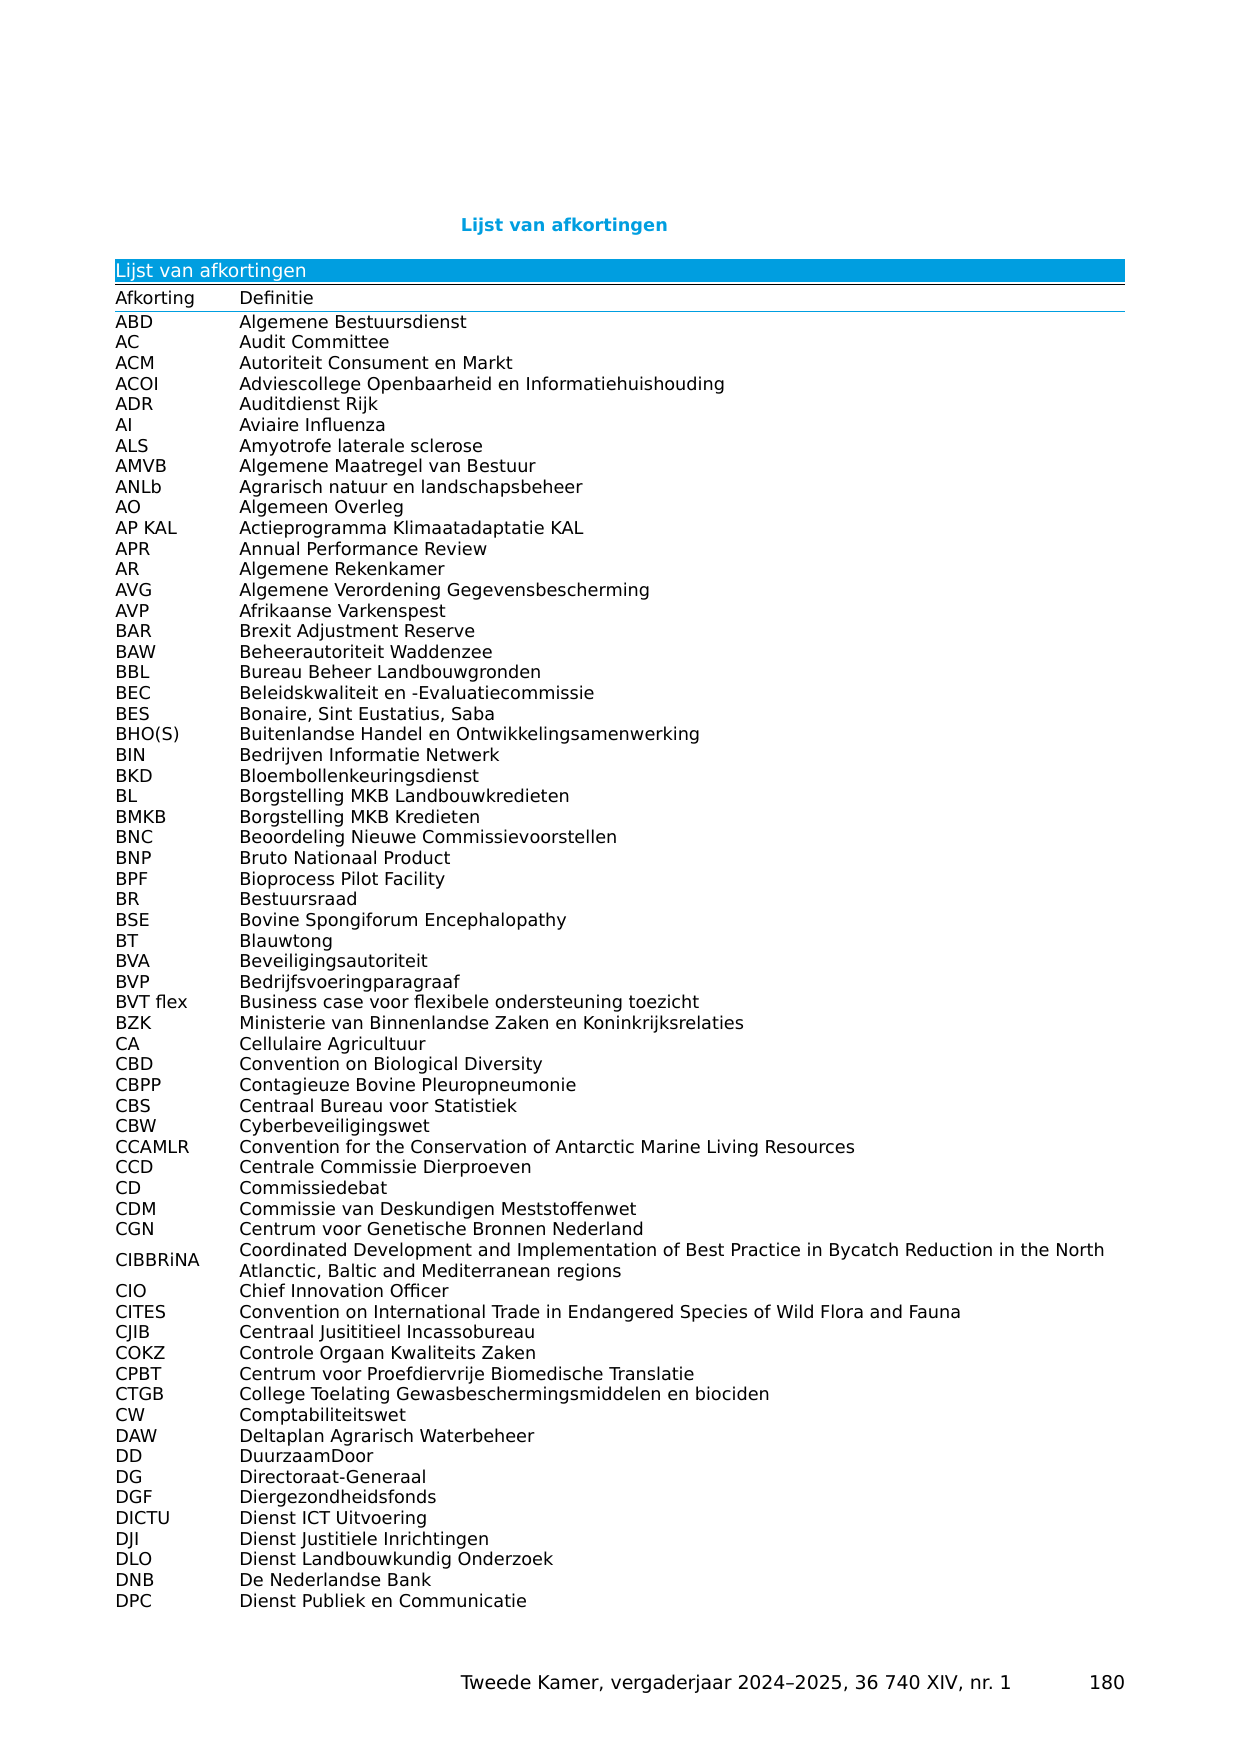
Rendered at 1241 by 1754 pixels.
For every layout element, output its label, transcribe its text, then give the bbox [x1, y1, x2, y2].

table_cell Centrum voor Genetische Bronnen Nederland [236, 1219, 1125, 1240]
table_cell AVG [115, 580, 236, 601]
table_cell Afrikaanse Varkenspest [236, 601, 1125, 621]
table_cell AP KAL [115, 518, 236, 539]
table_cell Centrale Commissie Dierproeven [236, 1158, 1125, 1178]
table_cell CITES [115, 1302, 236, 1322]
table_cell ACM [115, 353, 236, 374]
table_cell CCAMLR [115, 1137, 236, 1157]
table_cell CW [115, 1405, 236, 1426]
table_cell ACOI [115, 374, 236, 394]
table_cell CIBBRiNA [115, 1240, 236, 1281]
table_cell AR [115, 559, 236, 580]
table_cell Commissiedebat [236, 1178, 1125, 1199]
table_cell CDM [115, 1199, 236, 1219]
table_cell DD [115, 1446, 236, 1467]
table_cell DG [115, 1467, 236, 1487]
table_cell DICTU [115, 1508, 236, 1529]
table_cell Definitie [236, 285, 1125, 311]
table_cell Cellulaire Agricultuur [236, 1034, 1125, 1054]
table_cell Dienst ICT Uitvoering [236, 1508, 1125, 1529]
table_cell Dienst Justitiele Inrichtingen [236, 1529, 1125, 1549]
table_cell Business case voor flexibele ondersteuning toezicht [236, 993, 1125, 1013]
table_cell CCD [115, 1158, 236, 1178]
table_cell Agrarisch natuur en landschapsbeheer [236, 477, 1125, 497]
table_cell Dienst Landbouwkundig Onderzoek [236, 1549, 1125, 1570]
table_cell Beleidskwaliteit en -Evaluatiecommissie [236, 683, 1125, 704]
table_cell Deltaplan Agrarisch Waterbeheer [236, 1426, 1125, 1446]
table_cell COKZ [115, 1343, 236, 1364]
table_cell Dienst Publiek en Communicatie [236, 1591, 1125, 1611]
table_cell Brexit Adjustment Reserve [236, 621, 1125, 642]
table_cell DJI [115, 1529, 236, 1549]
table_cell CA [115, 1034, 236, 1054]
table_cell AC [115, 333, 236, 353]
table_cell Beveiligingsautoriteit [236, 951, 1125, 972]
table_cell Chief Innovation Officer [236, 1281, 1125, 1302]
table_cell AO [115, 498, 236, 518]
table_cell DGF [115, 1488, 236, 1508]
table_cell CGN [115, 1219, 236, 1240]
table_cell BAR [115, 621, 236, 642]
table_cell CTGB [115, 1384, 236, 1405]
table_cell BAW [115, 642, 236, 662]
table_cell DuurzaamDoor [236, 1446, 1125, 1467]
table_cell BHO(S) [115, 724, 236, 745]
table_cell Afkorting [115, 285, 236, 311]
table_cell BVT flex [115, 993, 236, 1013]
table_cell BNP [115, 848, 236, 869]
table_cell BIN [115, 745, 236, 766]
table_cell Beheerautoriteit Waddenzee [236, 642, 1125, 662]
table_cell Beoordeling Nieuwe Commissievoorstellen [236, 828, 1125, 848]
table_cell Algemene Verordening Gegevensbescherming [236, 580, 1125, 601]
table_cell BR [115, 889, 236, 910]
table_cell ABD [115, 312, 236, 332]
table_cell CBW [115, 1116, 236, 1137]
table_cell Blauwtong [236, 931, 1125, 951]
table_cell AI [115, 415, 236, 436]
table_cell BPF [115, 869, 236, 889]
table_cell BT [115, 931, 236, 951]
table_cell Bestuursraad [236, 889, 1125, 910]
table_cell BL [115, 786, 236, 807]
table_cell Borgstelling MKB Kredieten [236, 807, 1125, 827]
table_cell De Nederlandse Bank [236, 1570, 1125, 1591]
table_cell Bloembollenkeuringsdienst [236, 766, 1125, 786]
table_cell Aviaire Influenza [236, 415, 1125, 436]
table_cell DAW [115, 1426, 236, 1446]
table_cell Annual Performance Review [236, 539, 1125, 559]
table_cell Bonaire, Sint Eustatius, Saba [236, 704, 1125, 724]
table_cell BNC [115, 828, 236, 848]
table_cell DLO [115, 1549, 236, 1570]
table_cell Convention on Biological Diversity [236, 1054, 1125, 1075]
table_cell CBS [115, 1096, 236, 1116]
table_cell Controle Orgaan Kwaliteits Zaken [236, 1343, 1125, 1364]
table_cell Centrum voor Proefdiervrije Biomedische Translatie [236, 1364, 1125, 1384]
table_cell CPBT [115, 1364, 236, 1384]
table_cell AMVB [115, 456, 236, 477]
table_cell Commissie van Deskundigen Meststoffenwet [236, 1199, 1125, 1219]
table_cell Autoriteit Consument en Markt [236, 353, 1125, 374]
table_cell BMKB [115, 807, 236, 827]
table_cell Bedrijfsvoeringparagraaf [236, 972, 1125, 992]
table_cell BSE [115, 910, 236, 931]
table_cell ADR [115, 394, 236, 415]
table_cell Adviescollege Openbaarheid en Informatiehuishouding [236, 374, 1125, 394]
table_cell Algemene Maatregel van Bestuur [236, 456, 1125, 477]
table_cell Coordinated Development and Implementation of Best Practice in Bycatch Reduction in the North Atlanctic, Baltic and Mediterranean regions [236, 1240, 1125, 1281]
table_cell DNB [115, 1570, 236, 1591]
title Lijst van afkortingen [461, 213, 1125, 236]
table_cell DPC [115, 1591, 236, 1611]
table_cell ANLb [115, 477, 236, 497]
table_cell BVA [115, 951, 236, 972]
table_cell Contagieuze Bovine Pleuropneumonie [236, 1075, 1125, 1096]
table_cell Centraal Jusititieel Incassobureau [236, 1323, 1125, 1343]
table_cell Amyotrofe laterale sclerose [236, 436, 1125, 456]
table_cell Convention for the Conservation of Antarctic Marine Living Resources [236, 1137, 1125, 1157]
table_cell Cyberbeveiligingswet [236, 1116, 1125, 1137]
table_cell BES [115, 704, 236, 724]
table_cell BBL [115, 663, 236, 683]
table_cell CBD [115, 1054, 236, 1075]
table_cell Centraal Bureau voor Statistiek [236, 1096, 1125, 1116]
table_cell Diergezondheidsfonds [236, 1488, 1125, 1508]
table_cell BZK [115, 1013, 236, 1034]
table_cell College Toelating Gewasbeschermingsmiddelen en biociden [236, 1384, 1125, 1405]
table_cell Borgstelling MKB Landbouwkredieten [236, 786, 1125, 807]
table_cell Directoraat-Generaal [236, 1467, 1125, 1487]
table_cell APR [115, 539, 236, 559]
table_cell Bioprocess Pilot Facility [236, 869, 1125, 889]
table_cell CIO [115, 1281, 236, 1302]
table_cell Algemene Bestuursdienst [236, 312, 1125, 332]
table_cell BEC [115, 683, 236, 704]
table_cell Algemene Rekenkamer [236, 559, 1125, 580]
table_cell AVP [115, 601, 236, 621]
table_cell Auditdienst Rijk [236, 394, 1125, 415]
table_cell Bureau Beheer Landbouwgronden [236, 663, 1125, 683]
table_cell CBPP [115, 1075, 236, 1096]
table_cell ALS [115, 436, 236, 456]
table_cell Actieprogramma Klimaatadaptatie KAL [236, 518, 1125, 539]
table_cell Bedrijven Informatie Netwerk [236, 745, 1125, 766]
table_cell Bovine Spongiforum Encephalopathy [236, 910, 1125, 931]
table_cell Audit Committee [236, 333, 1125, 353]
table_cell Buitenlandse Handel en Ontwikkelingsamenwerking [236, 724, 1125, 745]
table_cell CJIB [115, 1323, 236, 1343]
table_cell Bruto Nationaal Product [236, 848, 1125, 869]
table_cell Convention on International Trade in Endangered Species of Wild Flora and Fauna [236, 1302, 1125, 1322]
table_cell Ministerie van Binnenlandse Zaken en Koninkrijksrelaties [236, 1013, 1125, 1034]
table_cell BVP [115, 972, 236, 992]
table_cell BKD [115, 766, 236, 786]
table_cell CD [115, 1178, 236, 1199]
table_cell Comptabiliteitswet [236, 1405, 1125, 1426]
table_cell Algemeen Overleg [236, 498, 1125, 518]
